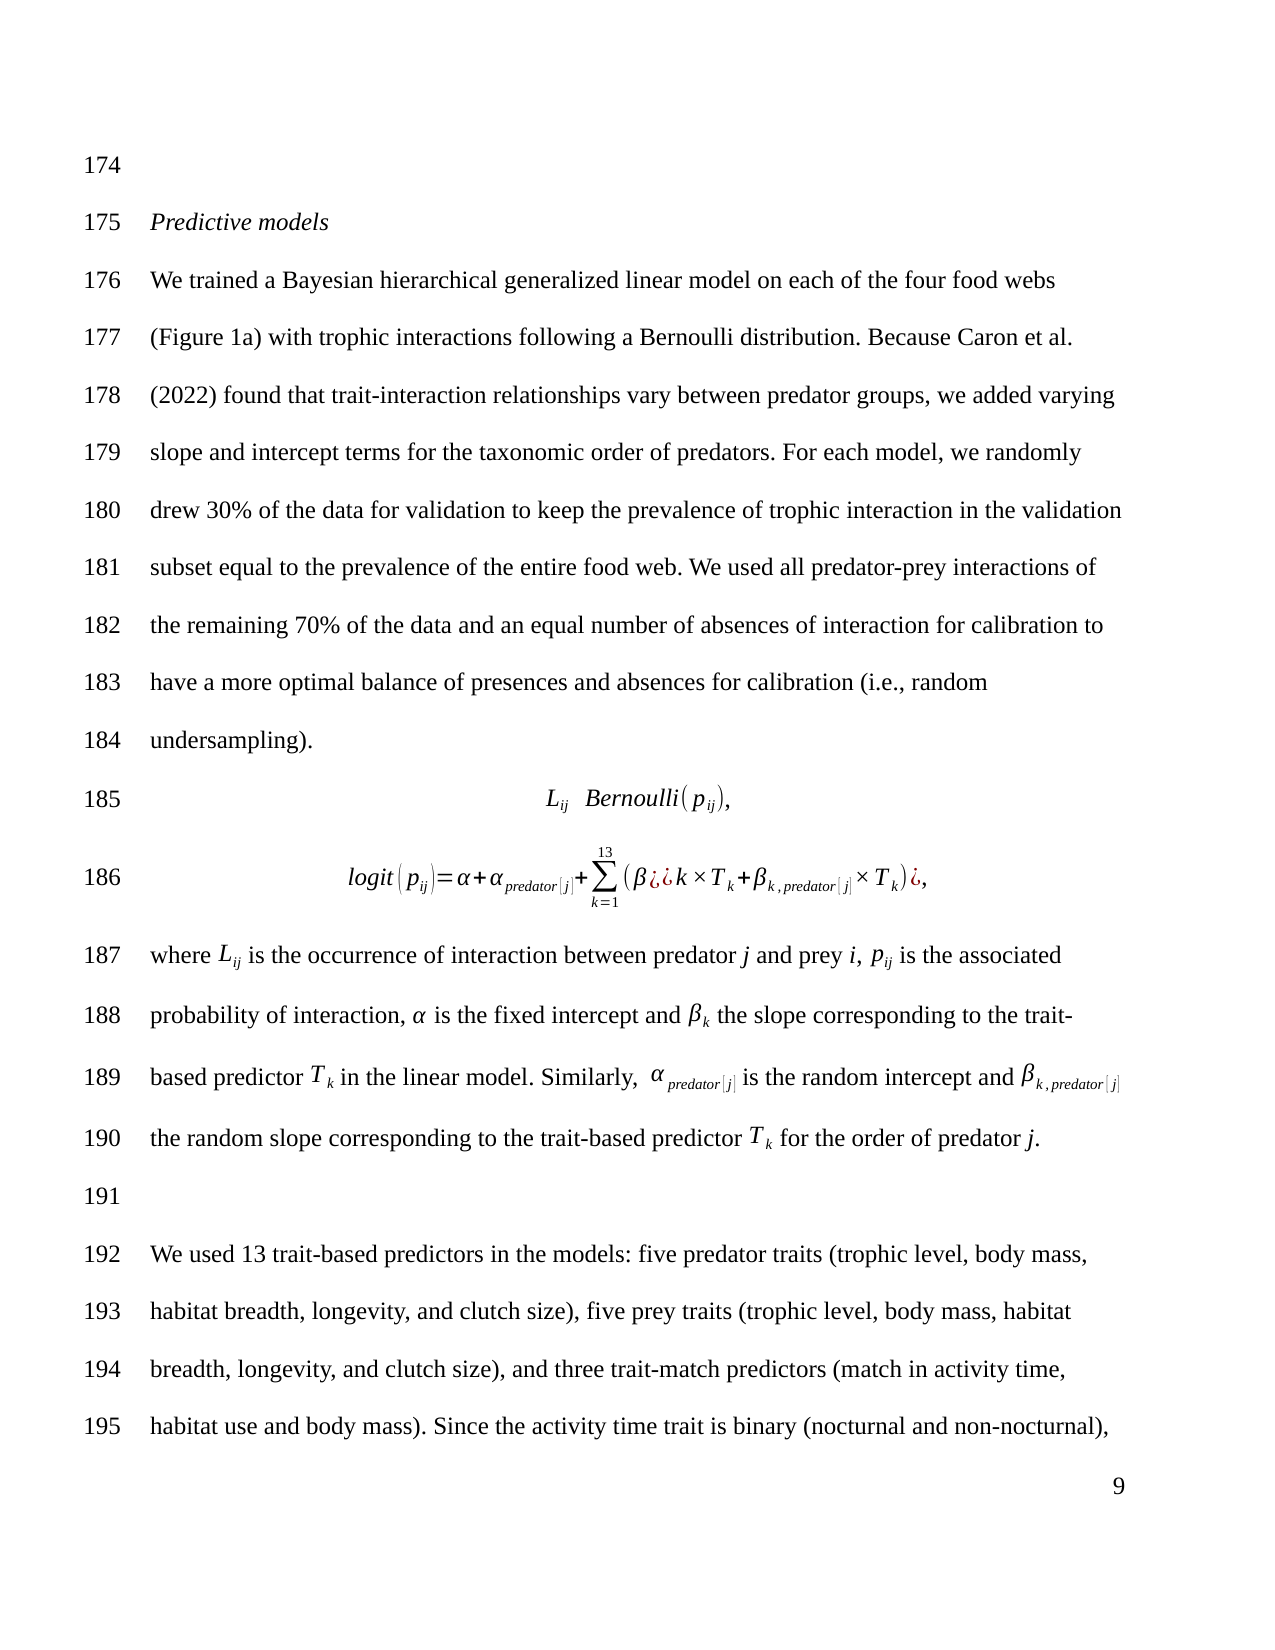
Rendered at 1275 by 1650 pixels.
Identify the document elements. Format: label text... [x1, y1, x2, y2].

text Predictive models [150, 207, 1125, 236]
text We trained a Bayesian hierarchical generalized linear model on each of the four food webs (Figure 1a) with trophic interactions following a Bernoulli distribution. Because Caron et al. (2022) found that trait-interaction relationships vary between predator groups, we added varying slope and intercept terms for the taxonomic order of predators. For each model, we randomly drew 30% of the data for validation to keep the prevalence of trophic interaction in the validation subset equal to the prevalence of the entire food web. We used all predator-prey interactions of the remaining 70% of the data and an equal number of absences of interaction for calibration to have a more optimal balance of presences and absences for calibration (i.e., random undersampling). [150, 265, 1125, 754]
text , [150, 782, 1125, 814]
text , [150, 843, 1125, 911]
text where is the occurrence of interaction between predator j and prey i, is the associated probability of interaction, is the fixed intercept and the slope corresponding to the trait-based predictor in the linear model. Similarly, is the random intercept and the random slope corresponding to the trait-based predictor for the order of predator j. [150, 939, 1125, 1153]
text We used 13 trait-based predictors in the models: five predator traits (trophic level, body mass, habitat breadth, longevity, and clutch size), five prey traits (trophic level, body mass, habitat breadth, longevity, and clutch size), and three trait-match predictors (match in activity time, habitat use and body mass). Since the activity time trait is binary (nocturnal and non-nocturnal), [150, 1239, 1125, 1440]
